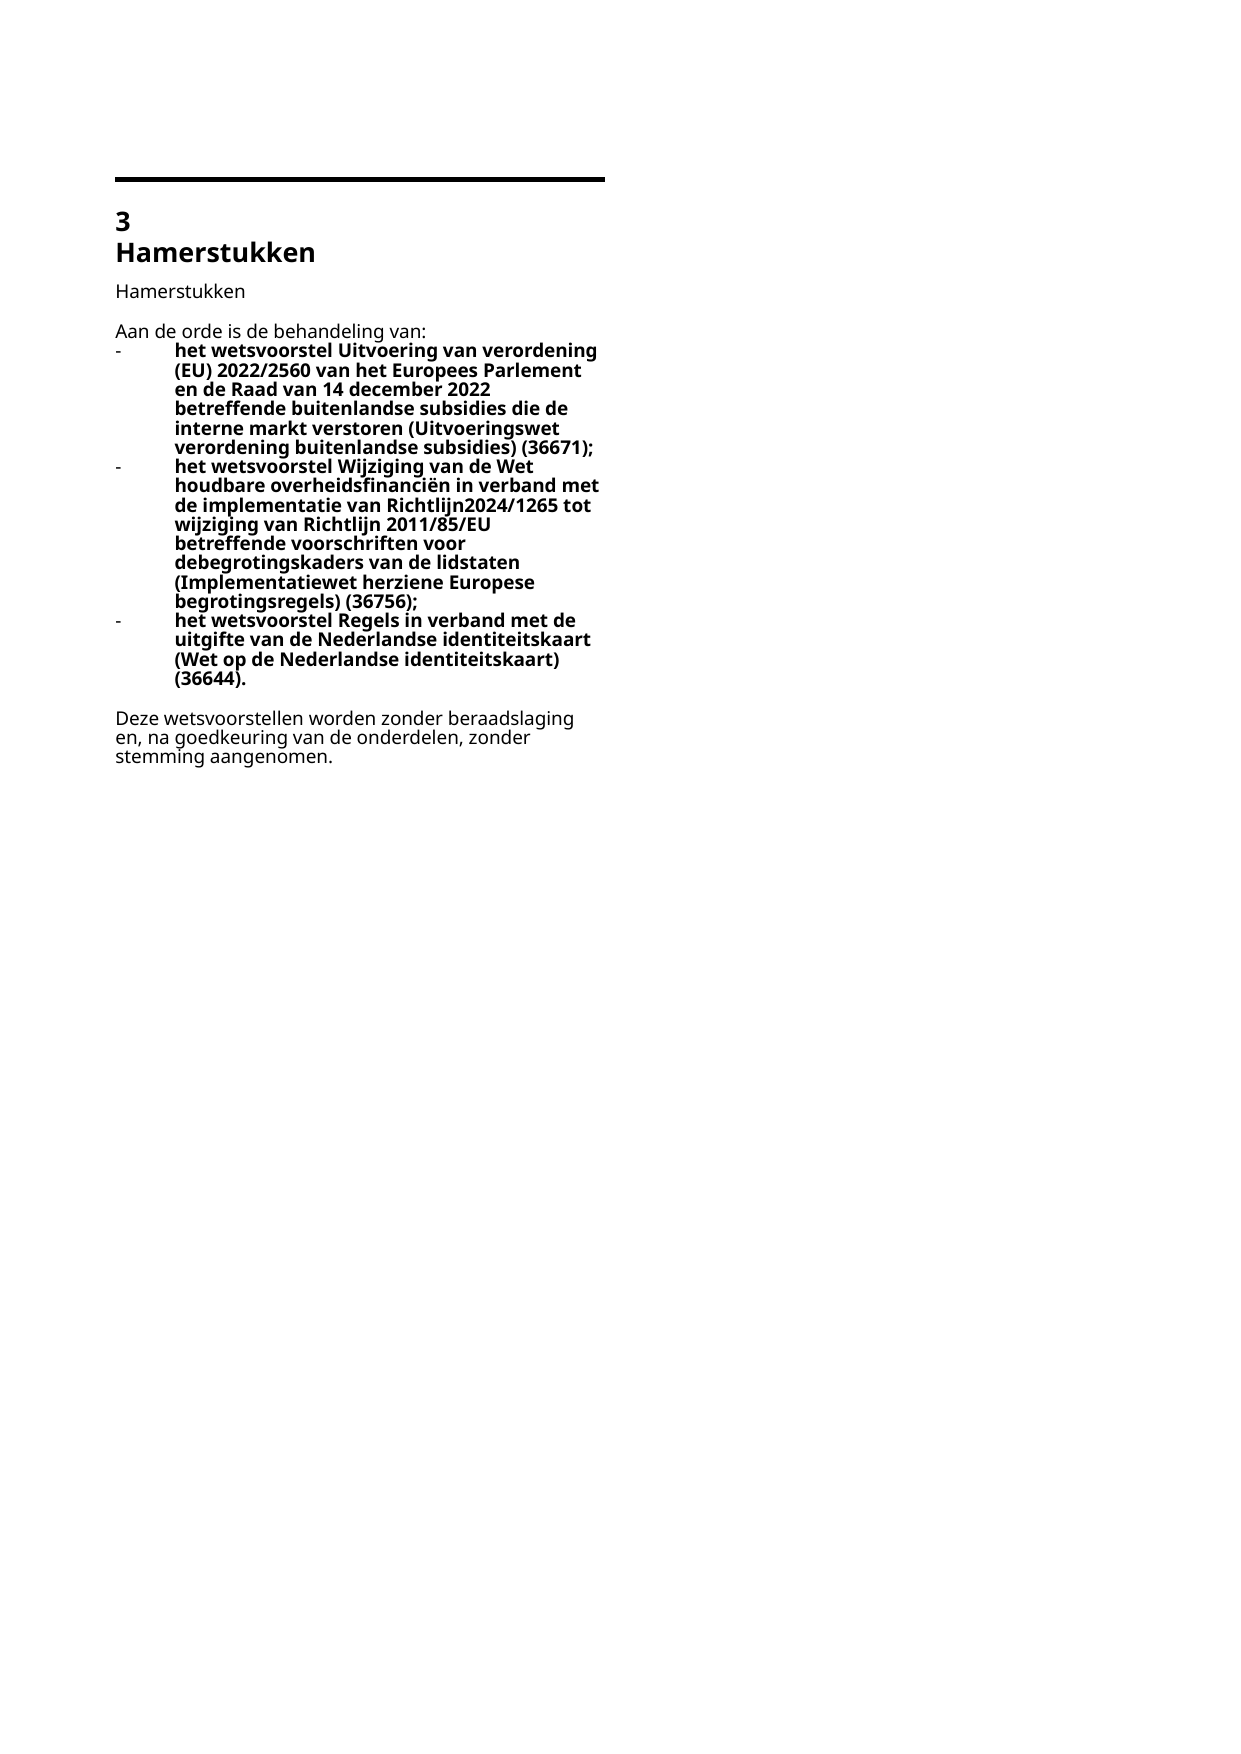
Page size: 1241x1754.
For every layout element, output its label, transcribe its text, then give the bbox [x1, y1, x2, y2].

list het wetsvoorstel Wijziging van de Wet houdbare overheidsfinanciën in verband met de implementatie van Richtlijn2024/1265 tot wijziging van Richtlijn 2011/85/EU betreffende voorschriften voor debegrotingskaders van de lidstaten (Implementatiewet herziene Europese begrotingsregels) (36756); [115, 458, 605, 612]
text Hamerstukken [115, 283, 605, 302]
list het wetsvoorstel Regels in verband met de uitgifte van de Nederlandse identiteitskaart (Wet op de Nederlandse identiteitskaart) (36644). [115, 612, 605, 689]
text Deze wetsvoorstellen worden zonder beraadslaging en, na goedkeuring van de onderdelen, zonder stemming aangenomen. [115, 710, 605, 768]
list het wetsvoorstel Uitvoering van verordening (EU) 2022/2560 van het Europees Parlement en de Raad van 14 december 2022 betreffende buitenlandse subsidies die de interne markt verstoren (Uitvoeringswet verordening buitenlandse subsidies) (36671); [115, 342, 605, 458]
text Hamerstukken [115, 239, 605, 283]
text 3 [115, 203, 605, 239]
text Aan de orde is de behandeling van: [115, 323, 605, 342]
